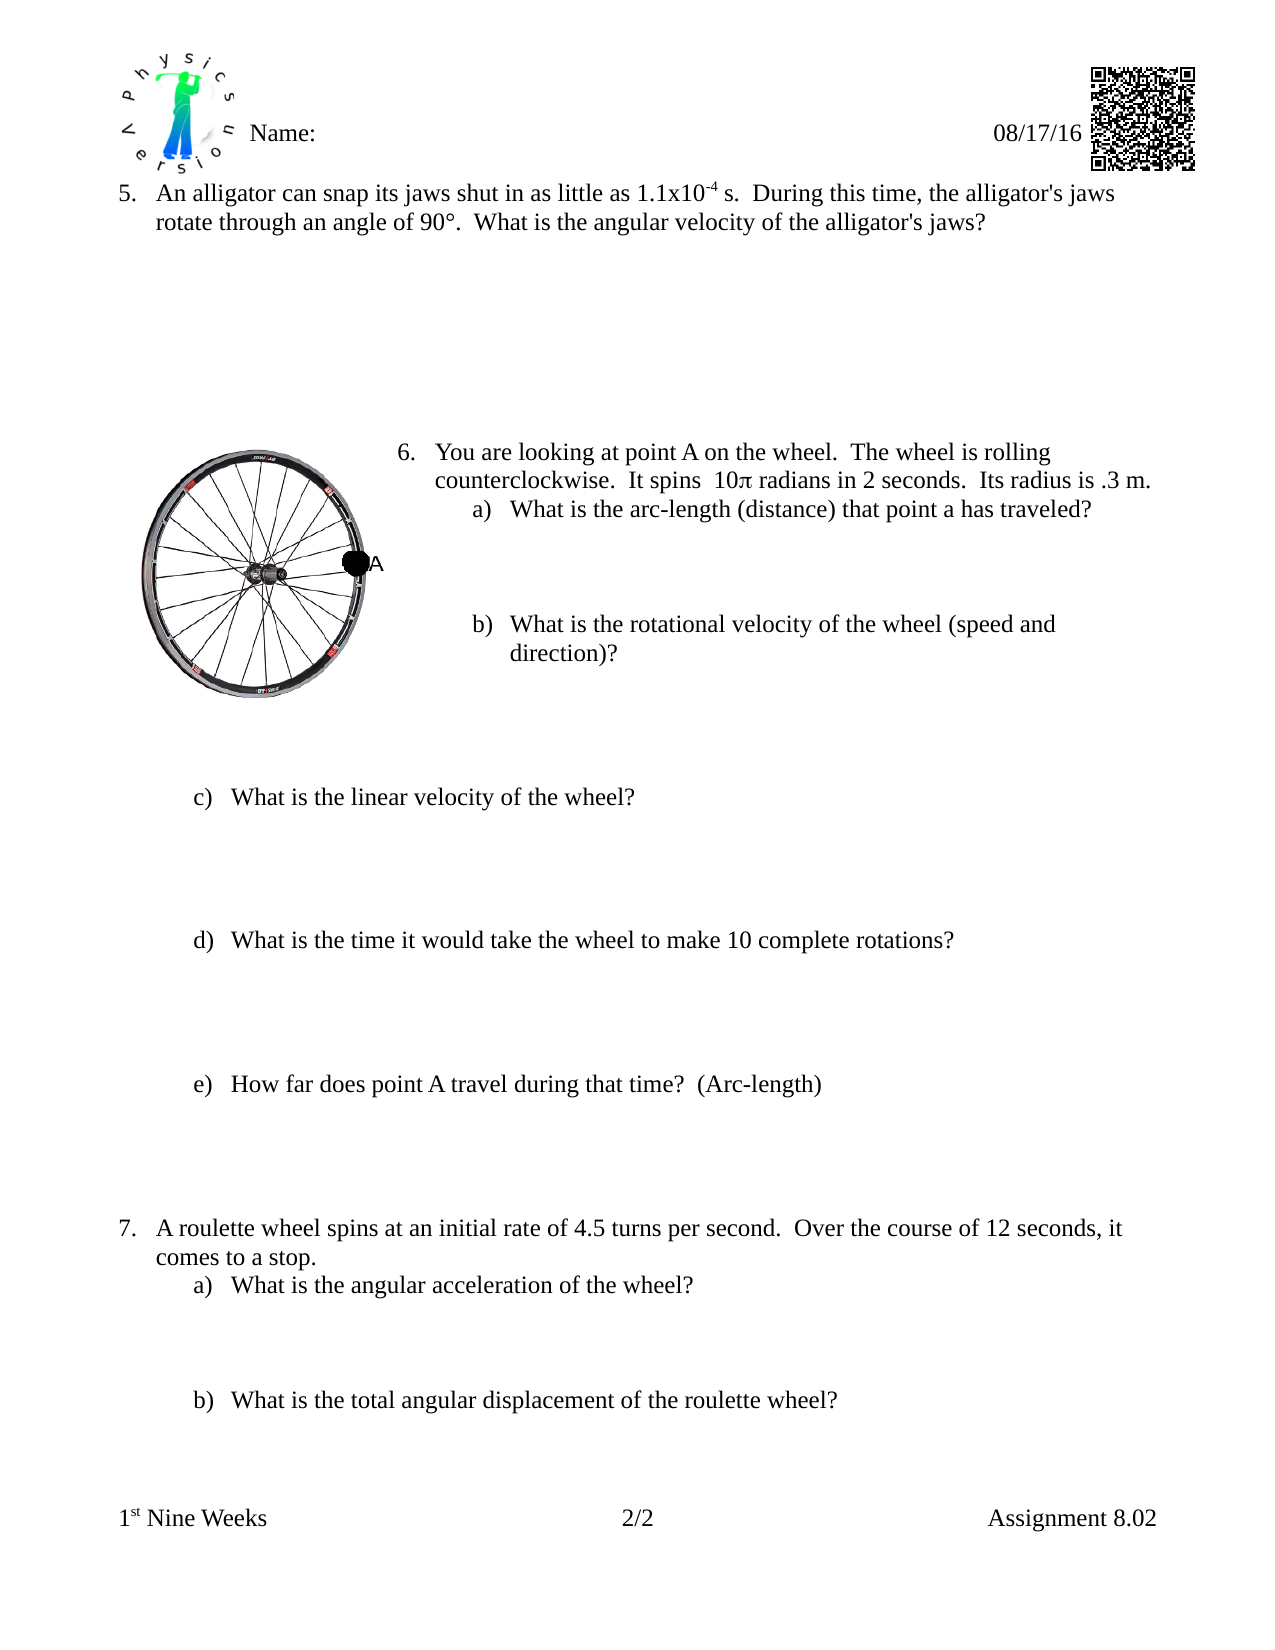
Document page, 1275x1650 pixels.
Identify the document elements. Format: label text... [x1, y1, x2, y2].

list What is the arc-length (distance) that point a has traveled? [397, 494, 1157, 523]
list What is the rotational velocity of the wheel (speed and direction)? [397, 609, 1157, 667]
list A roulette wheel spins at an initial rate of 4.5 turns per second. Over the course of 12 seconds, it comes to a stop. [118, 1213, 1157, 1271]
list An alligator can snap its jaws shut in as little as 1.1x10-4 s. During this time, the alligator's jaws rotate through an angle of 90°. What is the angular velocity of the alligator's jaws? [118, 176, 1157, 236]
picture [109, 449, 397, 698]
list What is the angular acceleration of the wheel? [193, 1271, 1157, 1299]
list What is the linear velocity of the wheel? [193, 782, 1157, 811]
picture [121, 53, 235, 174]
list What is the total angular displacement of the roulette wheel? [193, 1386, 1157, 1414]
list You are looking at point A on the wheel. The wheel is rolling counterclockwise. It spins 10p radians in 2 seconds. Its radius is .3 m. [118, 437, 1157, 494]
list What is the time it would take the wheel to make 10 complete rotations? [193, 926, 1157, 954]
list How far does point A travel during that time? (Arc-length) [193, 1069, 1157, 1098]
picture [1082, 58, 1203, 179]
